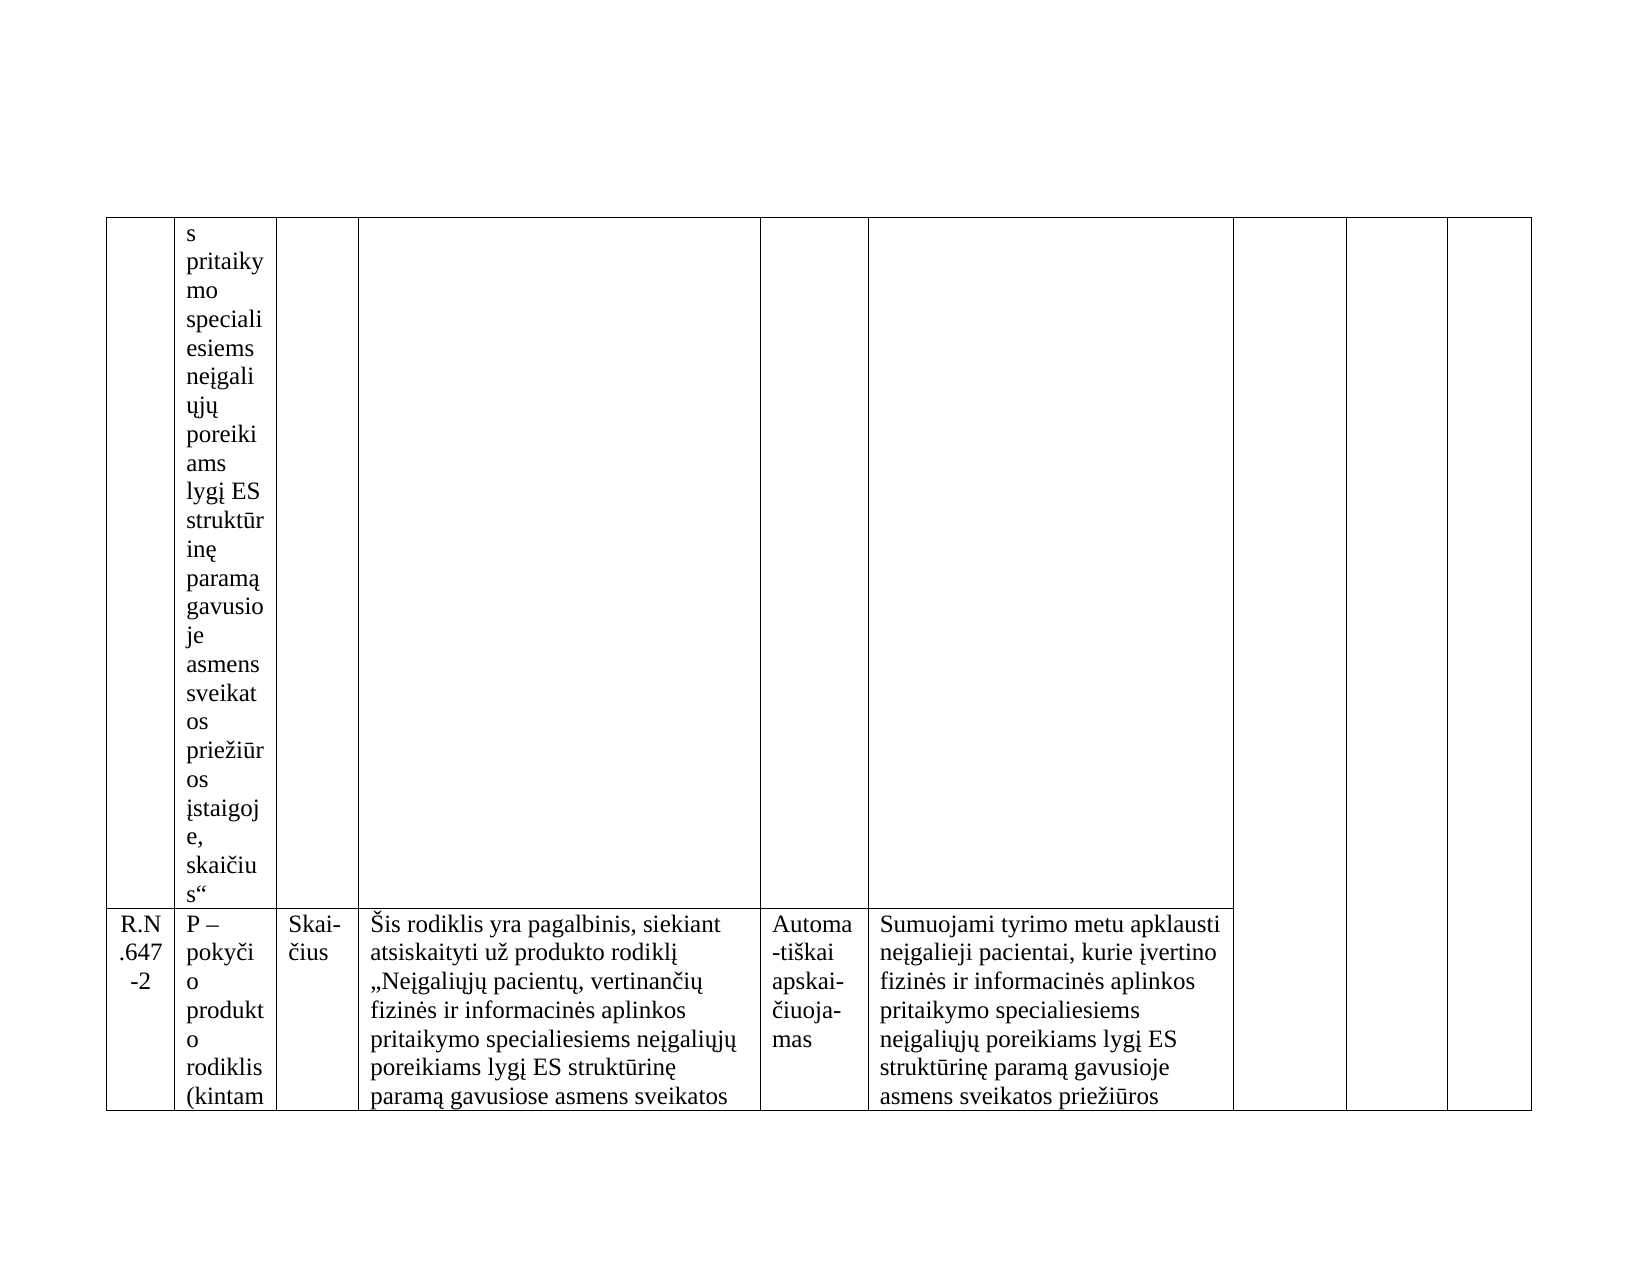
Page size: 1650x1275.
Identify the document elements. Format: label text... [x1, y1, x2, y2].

table_cell R.N.647-2 [107, 909, 174, 1110]
table_cell [277, 218, 358, 908]
table_cell Šis rodiklis yra pagalbinis, siekiant atsiskaityti už produkto rodiklį „Neįgaliųjų pacientų, vertinančių fizinės ir informacinės aplinkos pritaikymo specialiesiems neįgaliųjų poreikiams lygį ES struktūrinę paramą gavusiose asmens sveikatos [359, 909, 760, 1110]
table_cell [1448, 218, 1531, 1110]
table_cell Sumuojami tyrimo metu apklausti neįgalieji pacientai, kurie įvertino fizinės ir informacinės aplinkos pritaikymo specialiesiems neįgaliųjų poreikiams lygį ES struktūrinę paramą gavusioje asmens sveikatos priežiūros [869, 909, 1233, 1110]
table_cell [761, 218, 868, 908]
table_cell [1234, 218, 1346, 1110]
table_cell Skai-čius [277, 909, 358, 1110]
table_cell [359, 218, 760, 908]
table_cell [107, 218, 174, 908]
table_cell Automa-tiškai apskai-čiuoja-mas [761, 909, 868, 1110]
table_cell [1347, 218, 1447, 1110]
table_cell P – pokyčio produkto rodiklis (kintam [175, 909, 276, 1110]
table_cell s pritaikymo specialiesiems neįgaliųjų poreikiams lygį ES struktūrinę paramą gavusioje asmens sveikatos priežiūros įstaigoje, skaičius“ [175, 218, 276, 908]
table_cell [869, 218, 1233, 908]
